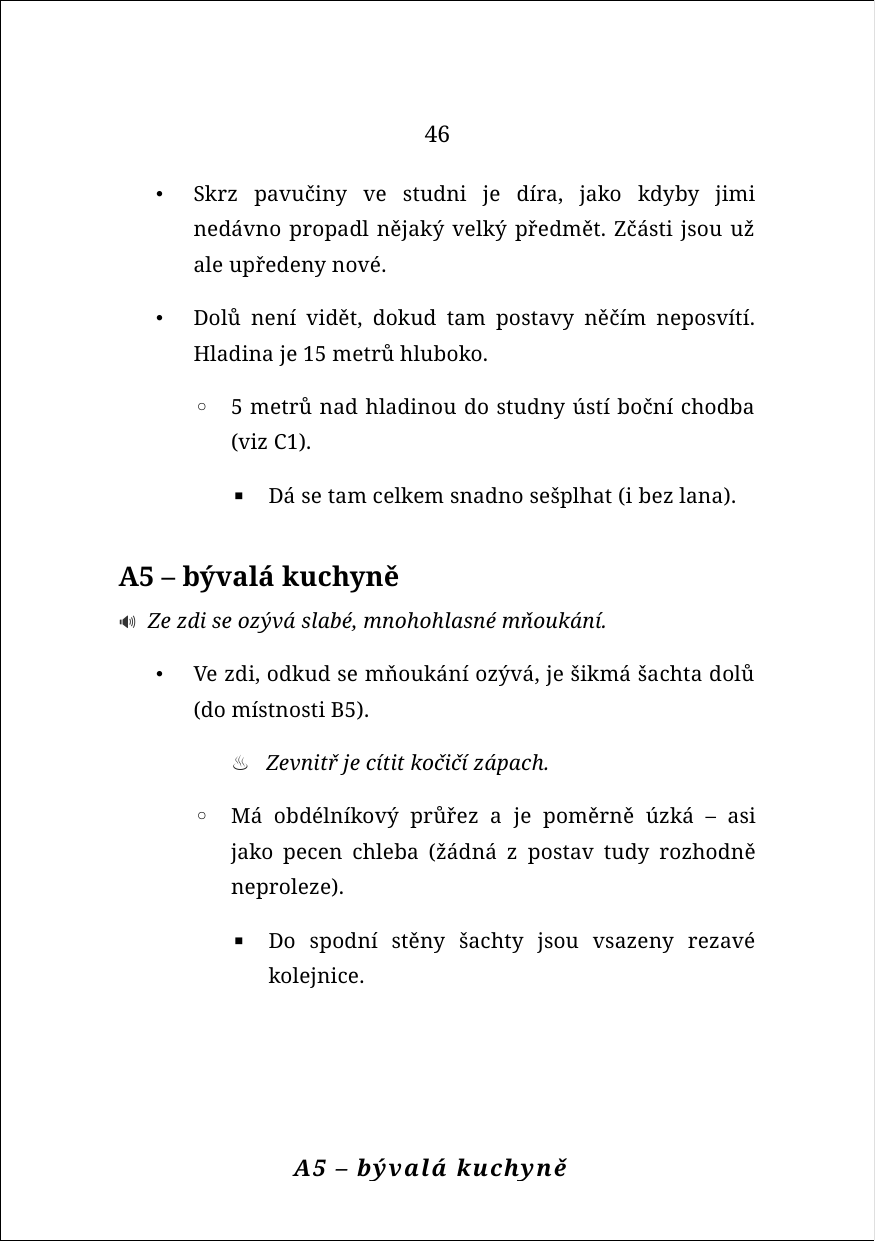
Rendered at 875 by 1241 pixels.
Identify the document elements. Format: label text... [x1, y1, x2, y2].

list Má obdélníkový průřez a⁠ je poměrně úzká – asi jako pecen chleba (žádná z⁠ postav tudy rozhodně neproleze). [193, 801, 756, 901]
list ♨ Zevnitř je cítit kočičí zápach. [193, 748, 756, 777]
list Skrz pavučiny ve studni je díra, jako kdyby jimi nedávno propadl nějaký velký předmět. Zčásti jsou už ale upředeny nové. [156, 179, 756, 278]
list Ve zdi, odkud se mňoukání ozývá, je šikmá šachta dolů (do místnosti B5). [156, 659, 756, 723]
list 5 metrů nad hladinou do studny ústí boční chodba (viz C1). [193, 392, 756, 456]
list Dolů není vidět, dokud tam postavy něčím neposvítí. Hladina je 15 metrů hluboko. [156, 303, 756, 367]
list Dá se tam celkem snadno sešplhat (i⁠ bez lana). [231, 481, 756, 509]
text 🔊 Ze zdi se ozývá slabé, mnohohlasné mňoukání. [118, 606, 756, 635]
subtitle A5 – bývalá kuchyně [118, 558, 756, 594]
list Do spodní stěny šachty jsou vsazeny rezavé kolejnice. [231, 926, 756, 990]
